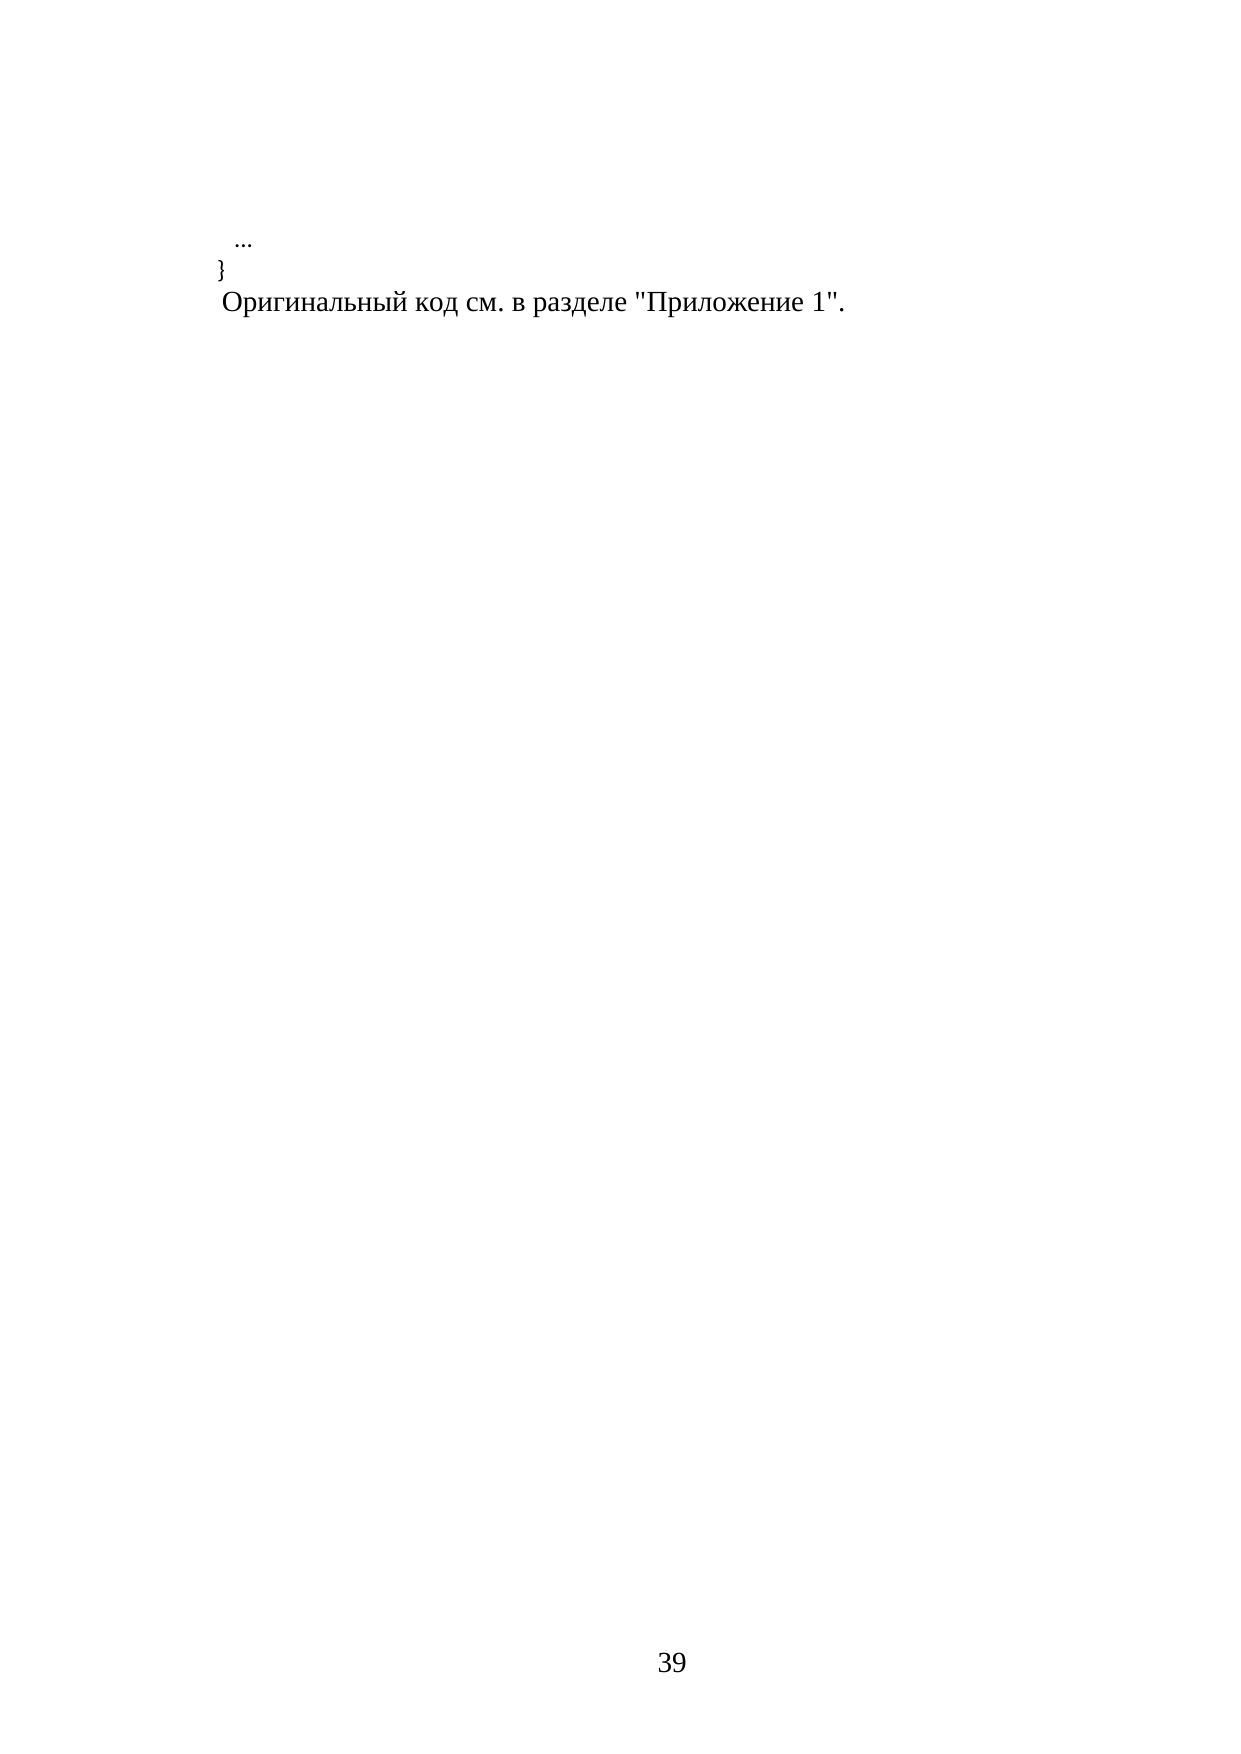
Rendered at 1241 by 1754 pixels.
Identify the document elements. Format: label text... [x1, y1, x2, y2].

text ... [177, 223, 1122, 254]
text } [177, 254, 1122, 284]
text Оригинальный код см. в разделе "Приложение 1". [148, 284, 1122, 318]
